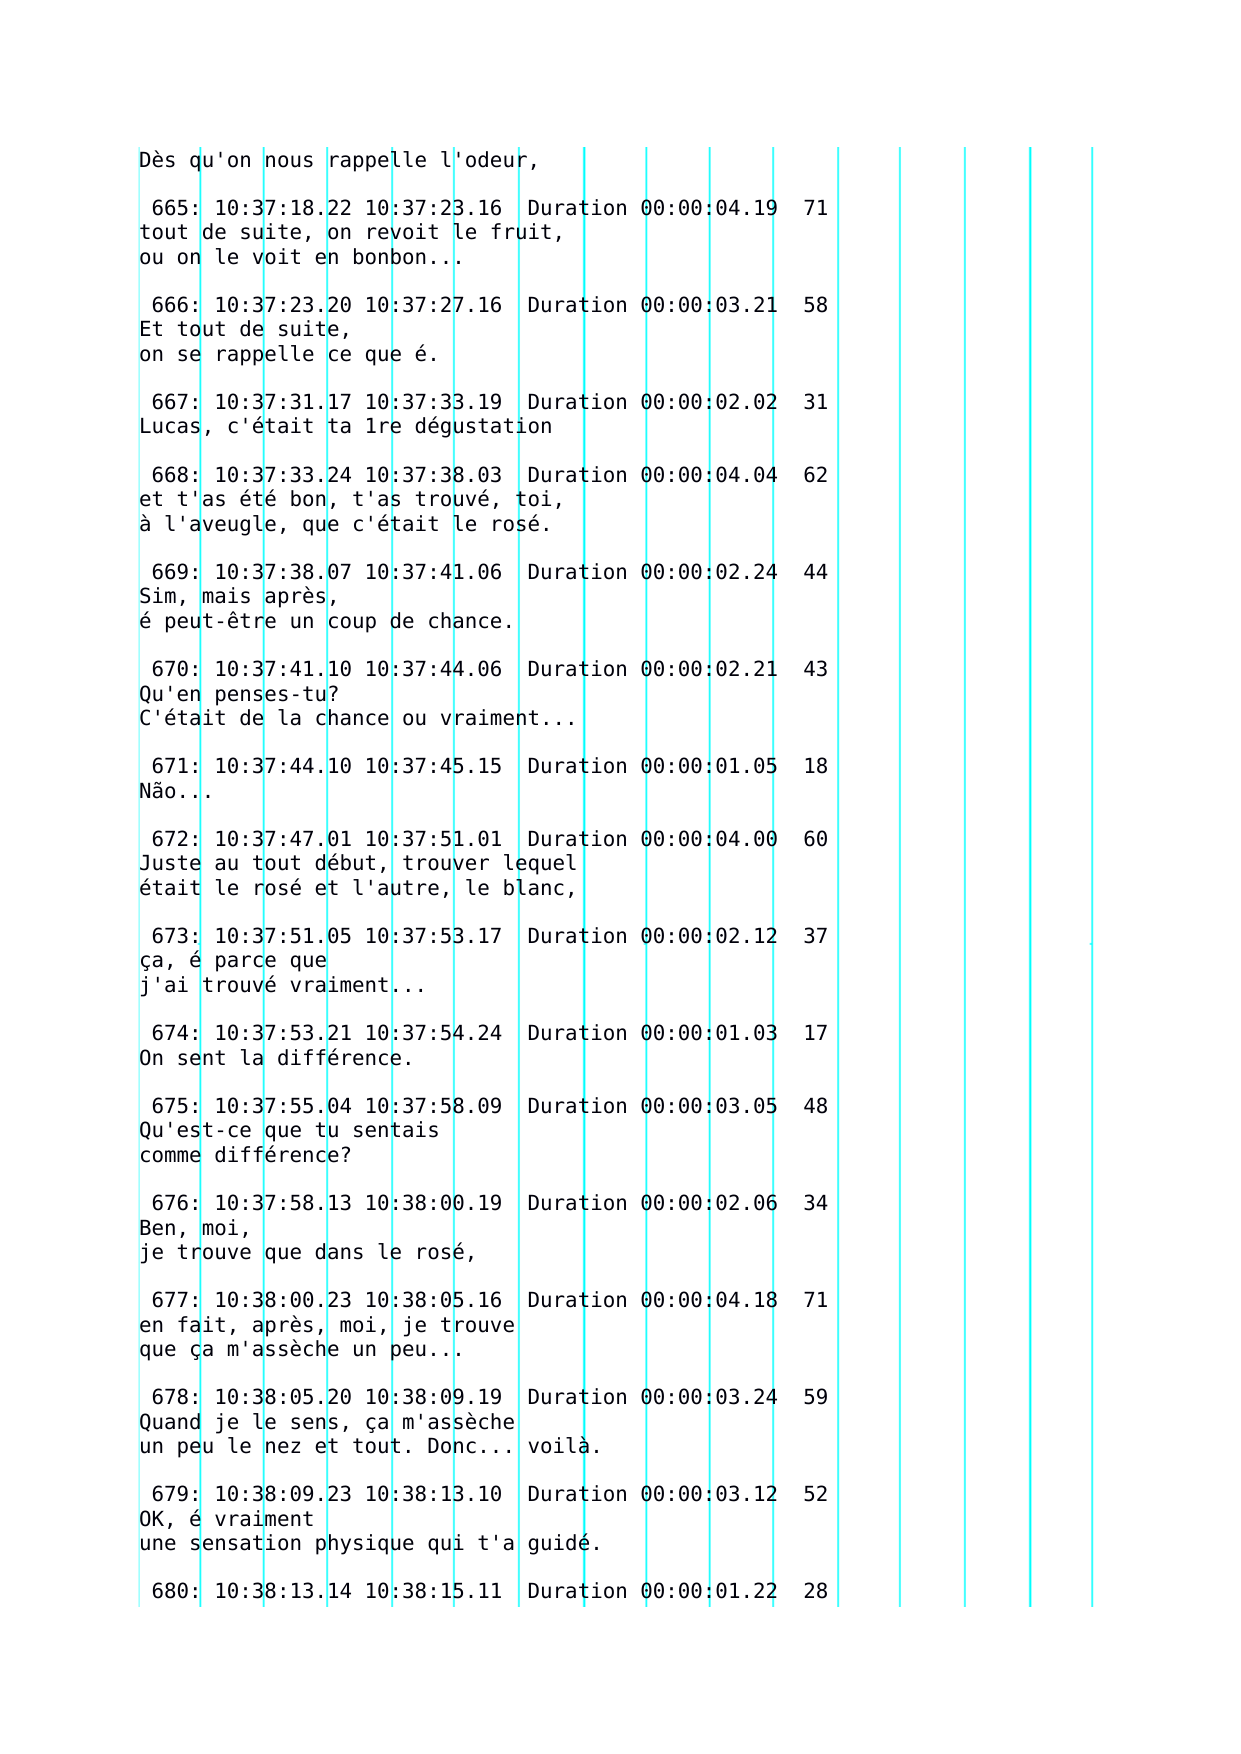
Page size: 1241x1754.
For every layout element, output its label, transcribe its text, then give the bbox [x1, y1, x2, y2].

text 676: 10:37:58.13 10:38:00.19 Duration 00:00:02.06 34 [139, 1191, 1101, 1216]
text Não... [139, 779, 1101, 803]
text 666: 10:37:23.20 10:37:27.16 Duration 00:00:03.21 58 [139, 293, 1101, 317]
text Juste au tout début, trouver lequel [139, 851, 1101, 876]
text é peut-être un coup de chance. [139, 609, 1101, 633]
text que ça m'assèche un peu... [139, 1337, 1101, 1361]
text 677: 10:38:00.23 10:38:05.16 Duration 00:00:04.18 71 [139, 1288, 1101, 1313]
text Qu'est-ce que tu sentais [139, 1118, 1101, 1143]
text une sensation physique qui t'a guidé. [139, 1531, 1101, 1555]
text comme différence? [139, 1143, 1101, 1167]
text On sent la différence. [139, 1046, 1101, 1070]
text 667: 10:37:31.17 10:37:33.19 Duration 00:00:02.02 31 [139, 390, 1101, 414]
text était le rosé et l'autre, le blanc, [139, 876, 1101, 900]
text Sim, mais après, [139, 584, 1101, 609]
text ou on le voit en bonbon... [139, 245, 1101, 269]
text j'ai trouvé vraiment... [139, 973, 1101, 997]
text tout de suite, on revoit le fruit, [139, 220, 1101, 245]
text Et tout de suite, [139, 317, 1101, 342]
text 671: 10:37:44.10 10:37:45.15 Duration 00:00:01.05 18 [139, 754, 1101, 779]
text 673: 10:37:51.05 10:37:53.17 Duration 00:00:02.12 37 [139, 924, 1101, 948]
text Ben, moi, [139, 1216, 1101, 1240]
text C'était de la chance ou vraiment... [139, 706, 1101, 730]
text 680: 10:38:13.14 10:38:15.11 Duration 00:00:01.22 28 [139, 1579, 1101, 1604]
text 672: 10:37:47.01 10:37:51.01 Duration 00:00:04.00 60 [139, 827, 1101, 851]
text 670: 10:37:41.10 10:37:44.06 Duration 00:00:02.21 43 [139, 657, 1101, 682]
text 674: 10:37:53.21 10:37:54.24 Duration 00:00:01.03 17 [139, 1021, 1101, 1046]
text on se rappelle ce que é. [139, 342, 1101, 366]
text 665: 10:37:18.22 10:37:23.16 Duration 00:00:04.19 71 [139, 196, 1101, 220]
text 678: 10:38:05.20 10:38:09.19 Duration 00:00:03.24 59 [139, 1385, 1101, 1410]
text à l'aveugle, que c'était le rosé. [139, 512, 1101, 536]
text Qu'en penses-tu? [139, 682, 1101, 706]
text 668: 10:37:33.24 10:37:38.03 Duration 00:00:04.04 62 [139, 463, 1101, 487]
text Dès qu'on nous rappelle l'odeur, [139, 148, 1101, 172]
text OK, é vraiment [139, 1507, 1101, 1531]
text ça, é parce que [139, 948, 1101, 973]
text Quand je le sens, ça m'assèche [139, 1410, 1101, 1434]
picture [138, 147, 1102, 1607]
text Lucas, c'était ta 1re dégustation [139, 414, 1101, 439]
text 679: 10:38:09.23 10:38:13.10 Duration 00:00:03.12 52 [139, 1482, 1101, 1507]
text 675: 10:37:55.04 10:37:58.09 Duration 00:00:03.05 48 [139, 1094, 1101, 1118]
text en fait, après, moi, je trouve [139, 1313, 1101, 1337]
text je trouve que dans le rosé, [139, 1240, 1101, 1264]
text un peu le nez et tout. Donc... voilà. [139, 1434, 1101, 1458]
text 669: 10:37:38.07 10:37:41.06 Duration 00:00:02.24 44 [139, 560, 1101, 584]
text et t'as été bon, t'as trouvé, toi, [139, 487, 1101, 512]
